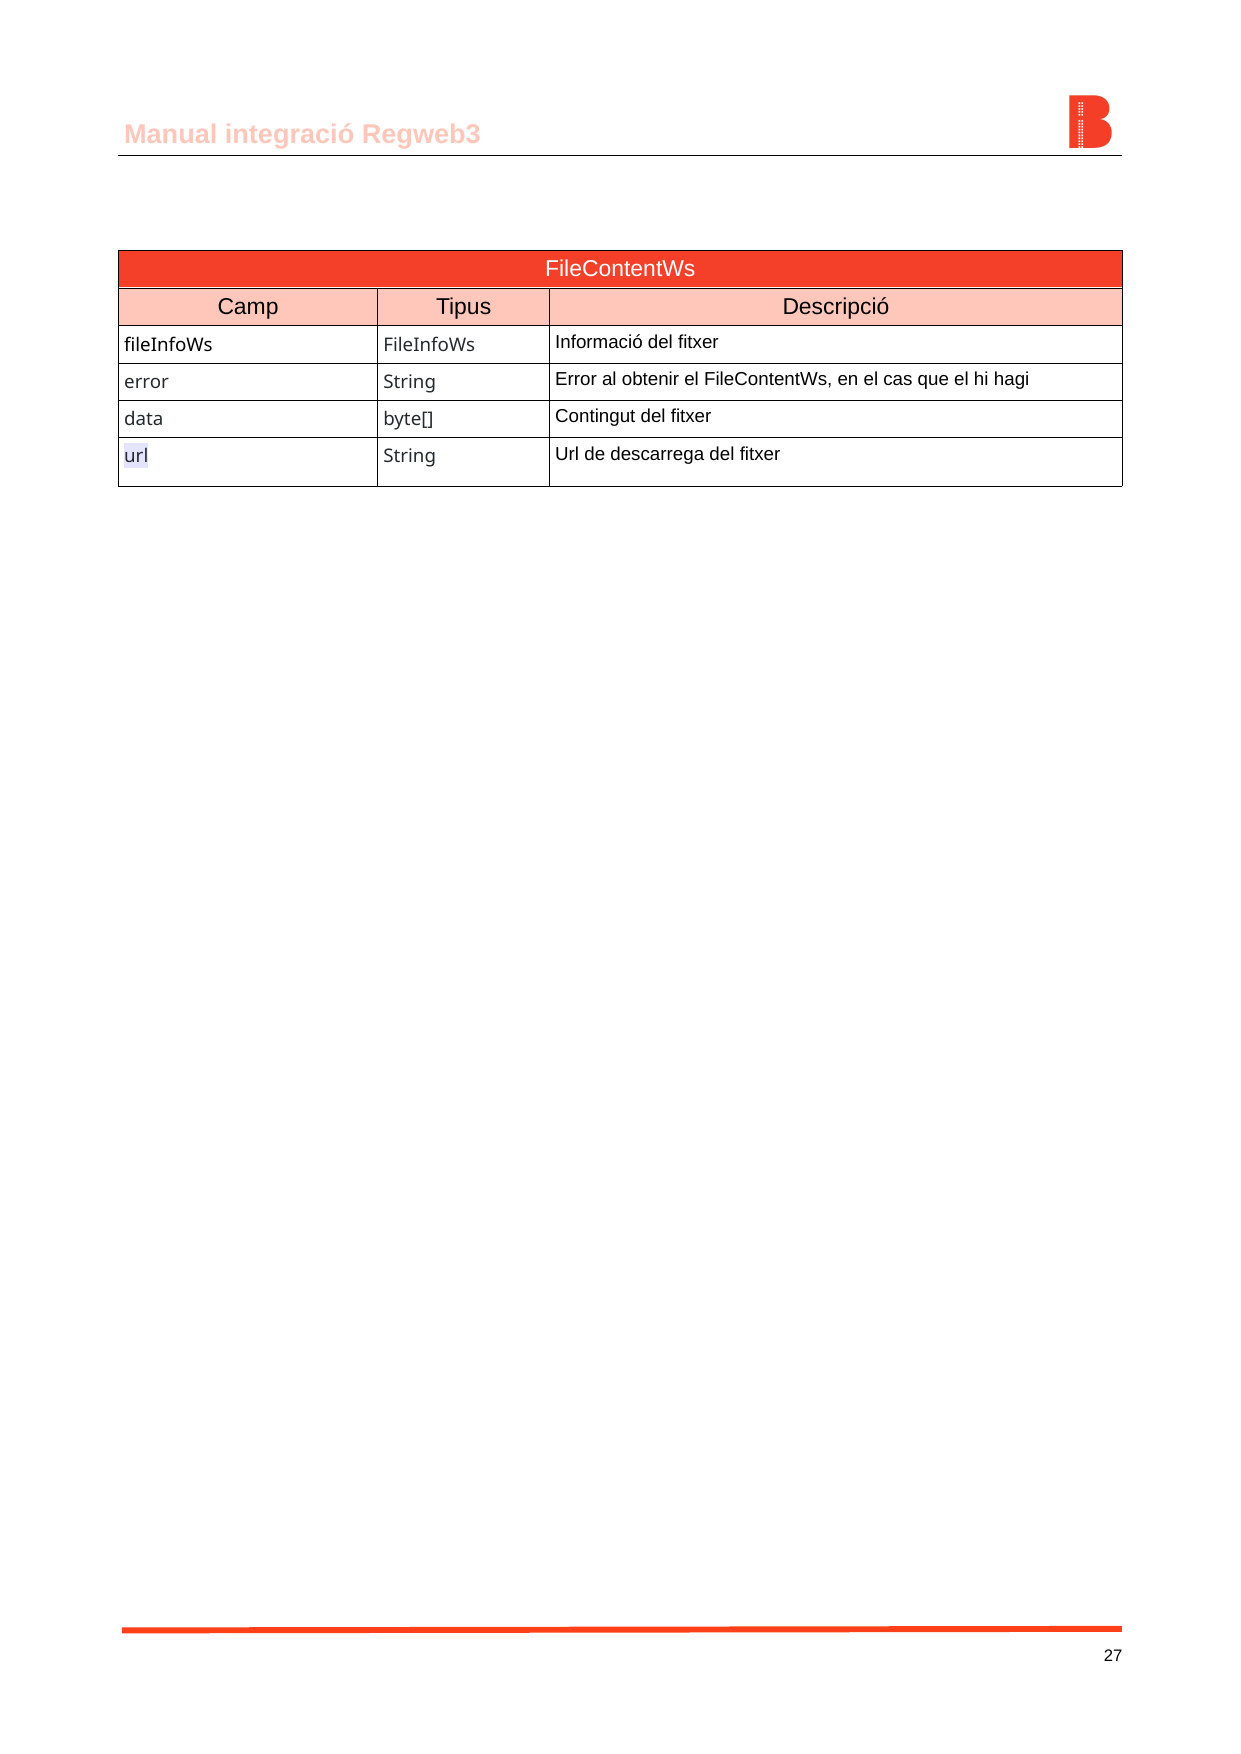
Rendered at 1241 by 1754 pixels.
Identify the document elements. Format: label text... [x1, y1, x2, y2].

table_cell String [378, 438, 549, 486]
table_cell Contingut del fitxer [550, 401, 1122, 437]
picture [1063, 94, 1117, 150]
table_cell Url de descarrega del fitxer [550, 438, 1122, 486]
table_cell Camp [119, 289, 377, 325]
table_cell Error al obtenir el FileContentWs, en el cas que el hi hagi [550, 364, 1122, 399]
table_cell byte[] [378, 401, 549, 437]
table_cell Tipus [378, 289, 549, 325]
table_cell Informació del fitxer [550, 326, 1122, 362]
table_cell String [378, 364, 549, 399]
table_cell error [119, 364, 377, 399]
table_cell Descripció [550, 289, 1122, 325]
table_header FileContentWs [119, 251, 1122, 287]
table_cell data [119, 401, 377, 437]
table_cell FileInfoWs [378, 326, 549, 362]
table_cell fileInfoWs [119, 326, 377, 362]
table_cell url [119, 438, 377, 486]
